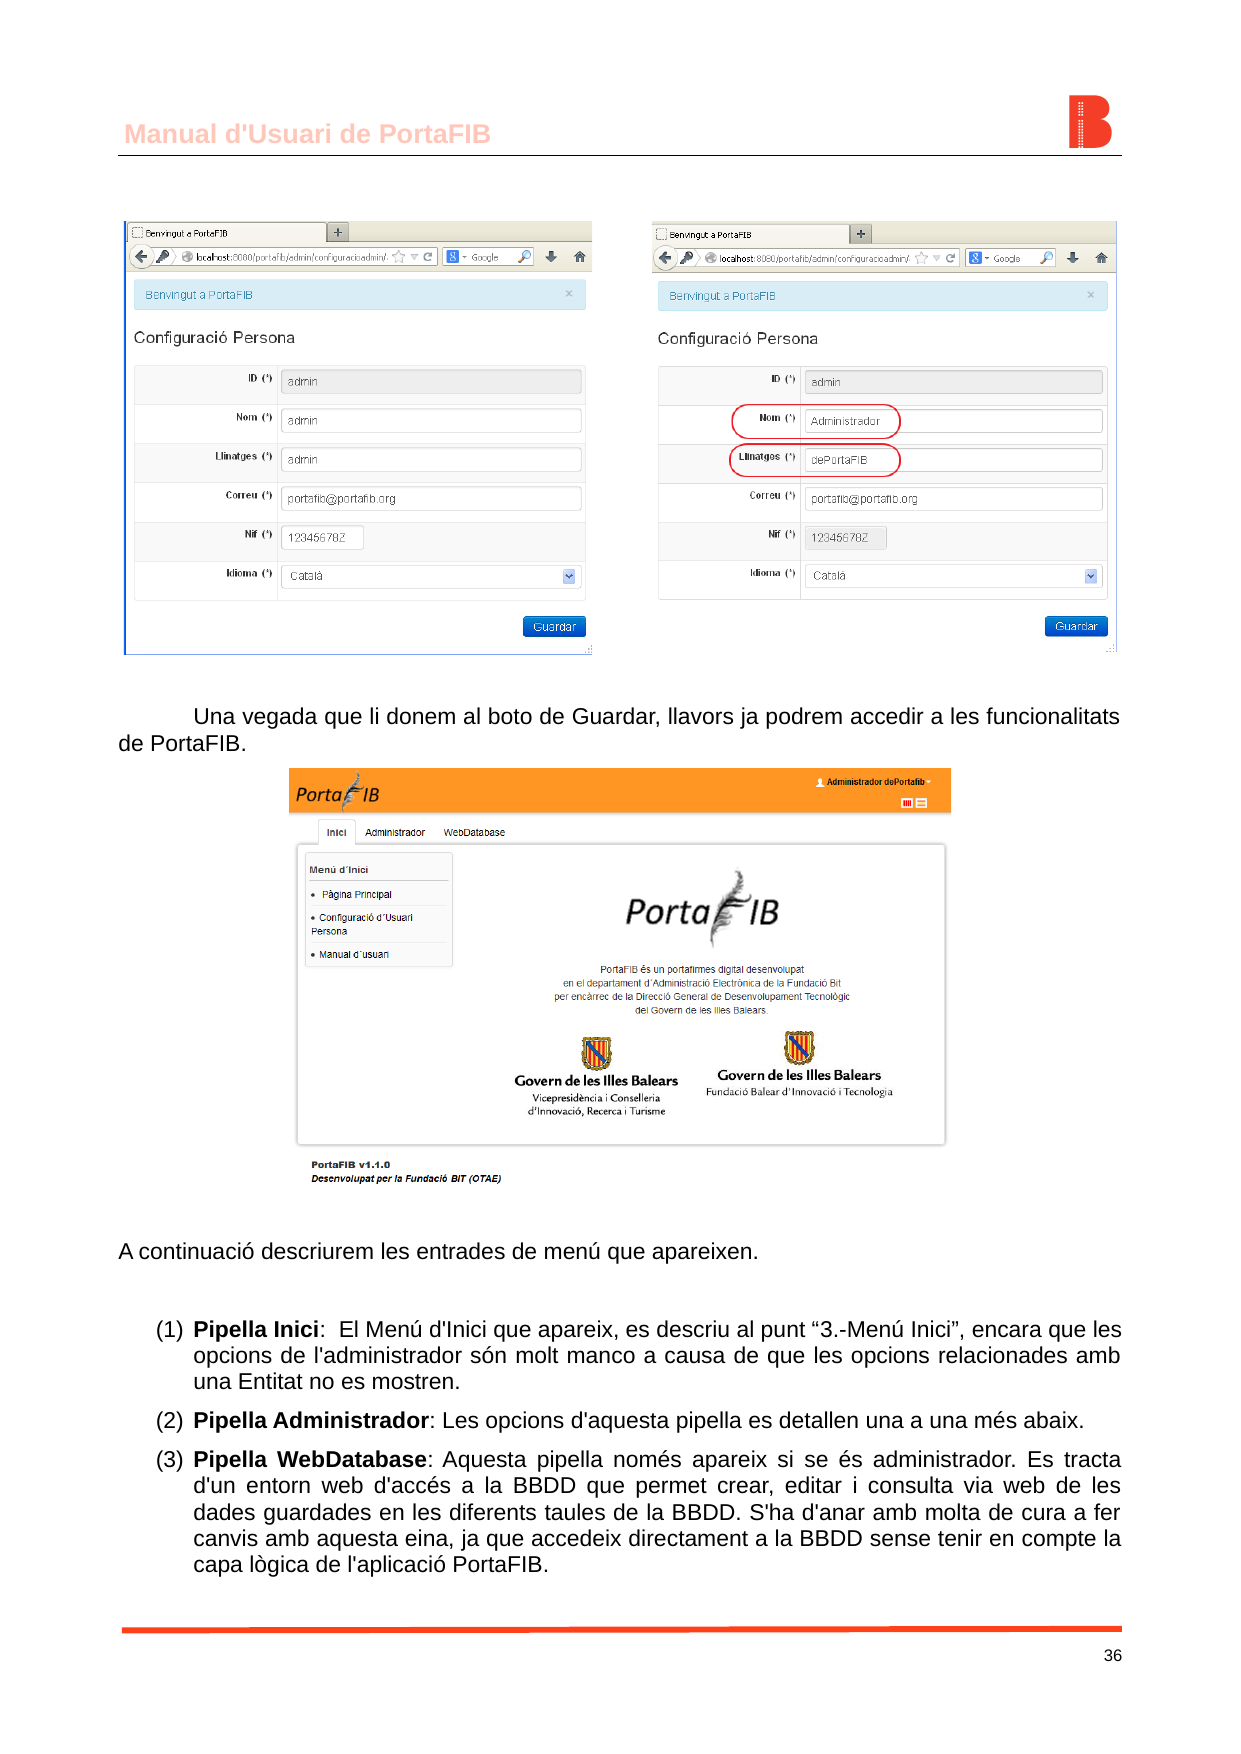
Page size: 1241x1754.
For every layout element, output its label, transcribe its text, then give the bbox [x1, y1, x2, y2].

picture [1063, 94, 1117, 150]
text A continuació descriurem les entrades de menú que apareixen. [118, 1238, 1122, 1264]
list Pipella Administrador: Les opcions d'aquesta pipella es detallen una a una més abaix. [156, 1407, 1122, 1433]
picture [652, 221, 1117, 652]
list Pipella Inici: El Menú d'Inici que apareix, es descriu al punt “3.-Menú Inici”, encara que les opcions de l'administrador són molt manco a causa de que les opcions relacionades amb una Entitat no es mostren. [156, 1316, 1122, 1394]
picture [289, 768, 952, 1187]
picture [123, 221, 593, 655]
table_header [118, 216, 620, 703]
text Una vegada que li donem al boto de Guardar, llavors ja podrem accedir a les funcionalitats de PortaFIB. [118, 703, 1122, 756]
table_header [620, 216, 1122, 703]
list Pipella WebDatabase: Aquesta pipella només apareix si se és administrador. Es tracta d'un entorn web d'accés a la BBDD que permet crear, editar i consulta via web de les dades guardades en les diferents taules de la BBDD. S'ha d'anar amb molta de cura a fer canvis amb aquesta eina, ja que accedeix directament a la BBDD sense tenir en compte la capa lògica de l'aplicació PortaFIB. [156, 1446, 1122, 1578]
